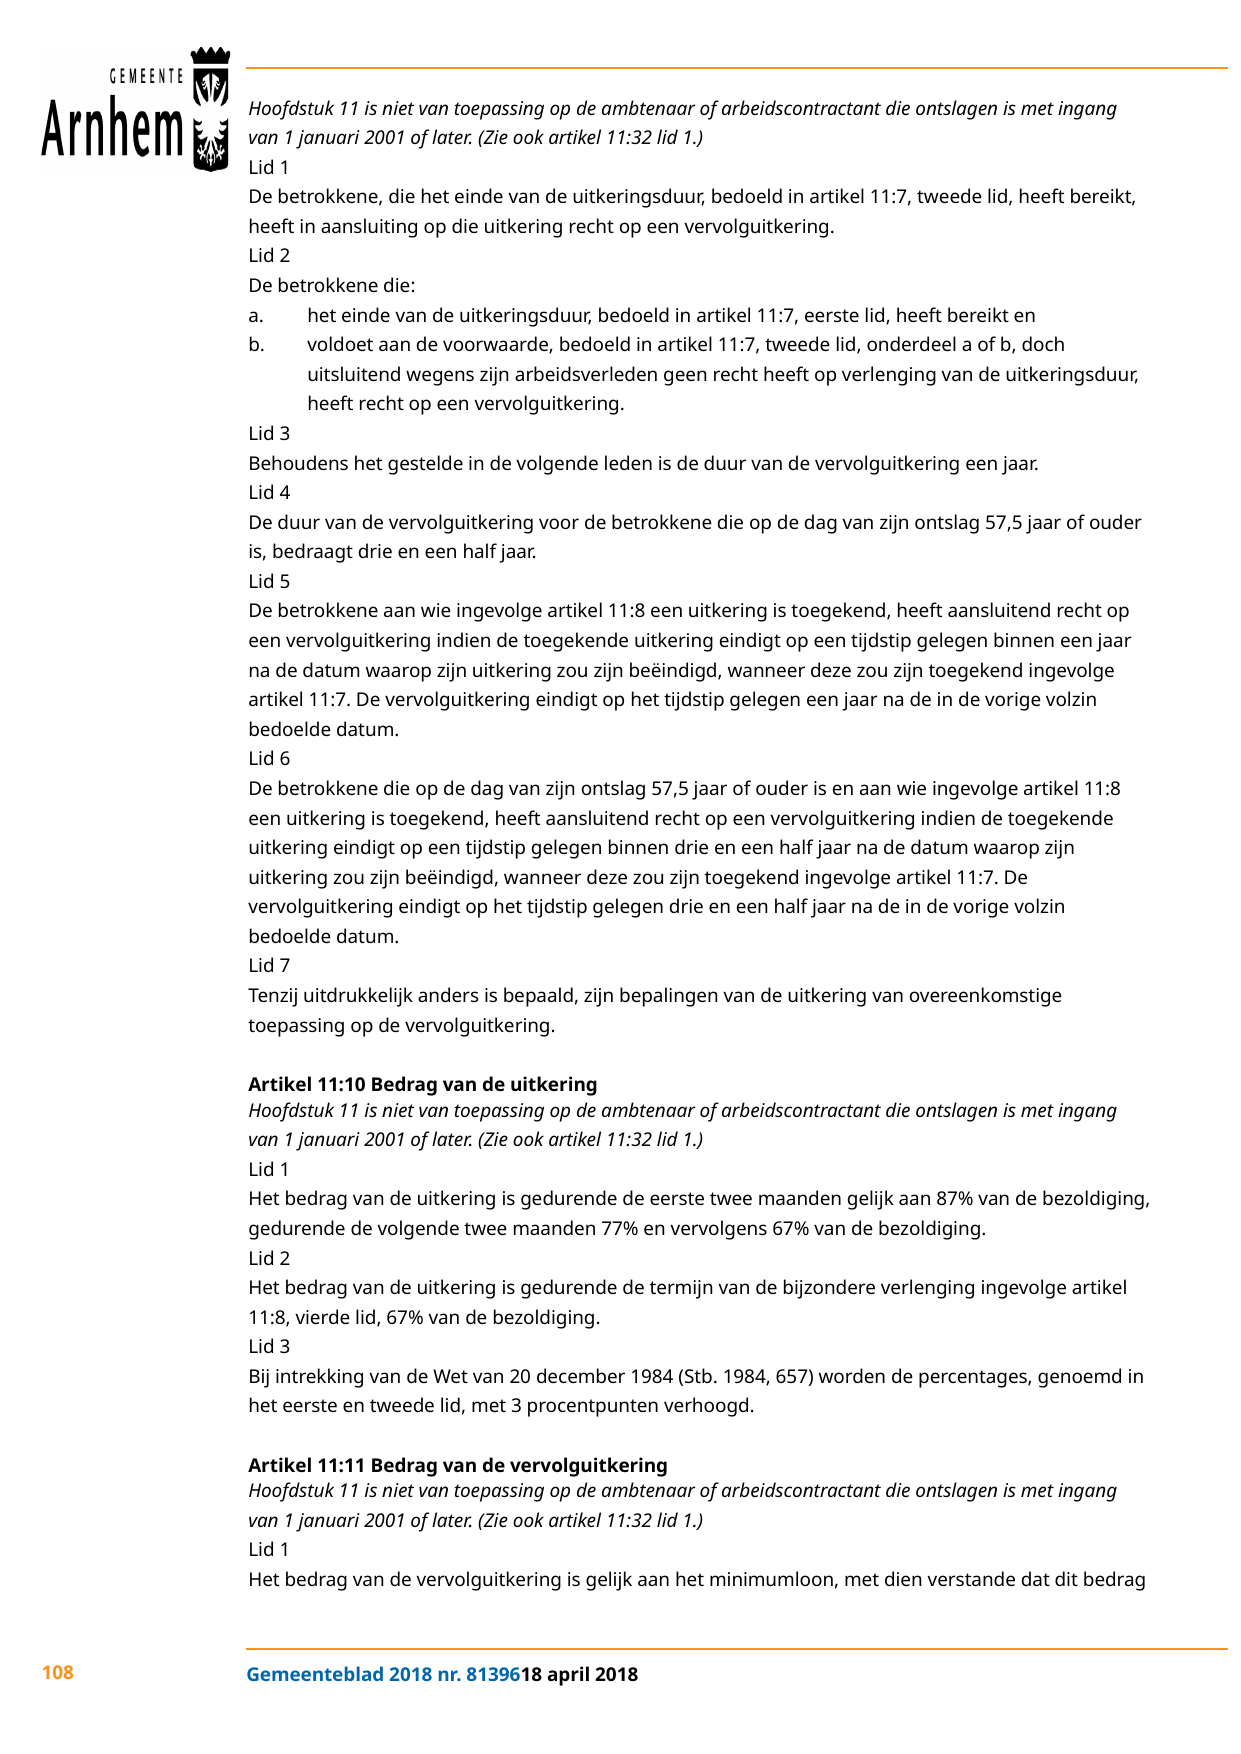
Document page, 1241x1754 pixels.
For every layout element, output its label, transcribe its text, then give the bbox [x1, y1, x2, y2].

picture [41, 47, 231, 172]
text Lid 1 [248, 1156, 1152, 1182]
text Lid 4 [248, 479, 1152, 505]
text De betrokkene aan wie ingevolge artikel 11:8 een uitkering is toegekend, heeft aansluitend recht op een vervolguitkering indien de toegekende uitkering eindigt op een tijdstip gelegen binnen een jaar na de datum waarop zijn uitkering zou zijn beëindigd, wanneer deze zou zijn toegekend ingevolge artikel 11:7. De vervolguitkering eindigt op het tijdstip gelegen een jaar na de in de vorige volzin bedoelde datum. [248, 598, 1152, 742]
list voldoet aan de voorwaarde, bedoeld in artikel 11:7, tweede lid, onderdeel a of b, doch uitsluitend wegens zijn arbeidsverleden geen recht heeft op verlenging van de uitkeringsduur, heeft recht op een vervolguitkering. [248, 331, 1152, 416]
text Lid 1 [248, 1537, 1152, 1562]
text Lid 2 [248, 1245, 1152, 1270]
text Lid 3 [248, 1333, 1152, 1359]
text Het bedrag van de uitkering is gedurende de eerste twee maanden gelijk aan 87% van de bezoldiging, gedurende de volgende twee maanden 77% en vervolgens 67% van de bezoldiging. [248, 1186, 1152, 1241]
list het einde van de uitkeringsduur, bedoeld in artikel 11:7, eerste lid, heeft bereikt en [248, 302, 1152, 328]
text Lid 7 [248, 953, 1152, 978]
text De betrokkene die op de dag van zijn ontslag 57,5 jaar of ouder is en aan wie ingevolge artikel 11:8 een uitkering is toegekend, heeft aansluitend recht op een vervolguitkering indien de toegekende uitkering eindigt op een tijdstip gelegen binnen drie en een half jaar na de datum waarop zijn uitkering zou zijn beëindigd, wanneer deze zou zijn toegekend ingevolge artikel 11:7. De vervolguitkering eindigt op het tijdstip gelegen drie en een half jaar na de in de vorige volzin bedoelde datum. [248, 775, 1152, 949]
text Hoofdstuk 11 is niet van toepassing op de ambtenaar of arbeidscontractant die ontslagen is met ingang van 1 januari 2001 of later. (Zie ook artikel 11:32 lid 1.) [248, 1097, 1152, 1152]
text De betrokkene, die het einde van de uitkeringsduur, bedoeld in artikel 11:7, tweede lid, heeft bereikt, heeft in aansluiting op die uitkering recht op een vervolguitkering. [248, 183, 1152, 239]
text Lid 3 [248, 420, 1152, 446]
text Lid 2 [248, 243, 1152, 268]
text Artikel 11:11 Bedrag van de vervolguitkering [248, 1452, 1152, 1477]
text De betrokkene die: [248, 272, 1152, 298]
text Behoudens het gestelde in de volgende leden is de duur van de vervolguitkering een jaar. [248, 450, 1152, 476]
text Lid 6 [248, 746, 1152, 771]
text Hoofdstuk 11 is niet van toepassing op de ambtenaar of arbeidscontractant die ontslagen is met ingang van 1 januari 2001 of later. (Zie ook artikel 11:32 lid 1.) [248, 95, 1152, 150]
text Tenzij uitdrukkelijk anders is bepaald, zijn bepalingen van de uitkering van overeenkomstige toepassing op de vervolguitkering. [248, 982, 1152, 1038]
text Het bedrag van de vervolguitkering is gelijk aan het minimumloon, met dien verstande dat dit bedrag [248, 1566, 1152, 1592]
text De duur van de vervolguitkering voor de betrokkene die op de dag van zijn ontslag 57,5 jaar of ouder is, bedraagt drie en een half jaar. [248, 509, 1152, 564]
text Het bedrag van de uitkering is gedurende de termijn van de bijzondere verlenging ingevolge artikel 11:8, vierde lid, 67% van de bezoldiging. [248, 1274, 1152, 1329]
text Artikel 11:10 Bedrag van de uitkering [248, 1071, 1152, 1097]
text Hoofdstuk 11 is niet van toepassing op de ambtenaar of arbeidscontractant die ontslagen is met ingang van 1 januari 2001 of later. (Zie ook artikel 11:32 lid 1.) [248, 1477, 1152, 1533]
text Bij intrekking van de Wet van 20 december 1984 (Stb. 1984, 657) worden de percentages, genoemd in het eerste en tweede lid, met 3 procentpunten verhoogd. [248, 1363, 1152, 1418]
text Lid 1 [248, 154, 1152, 180]
text Lid 5 [248, 568, 1152, 594]
